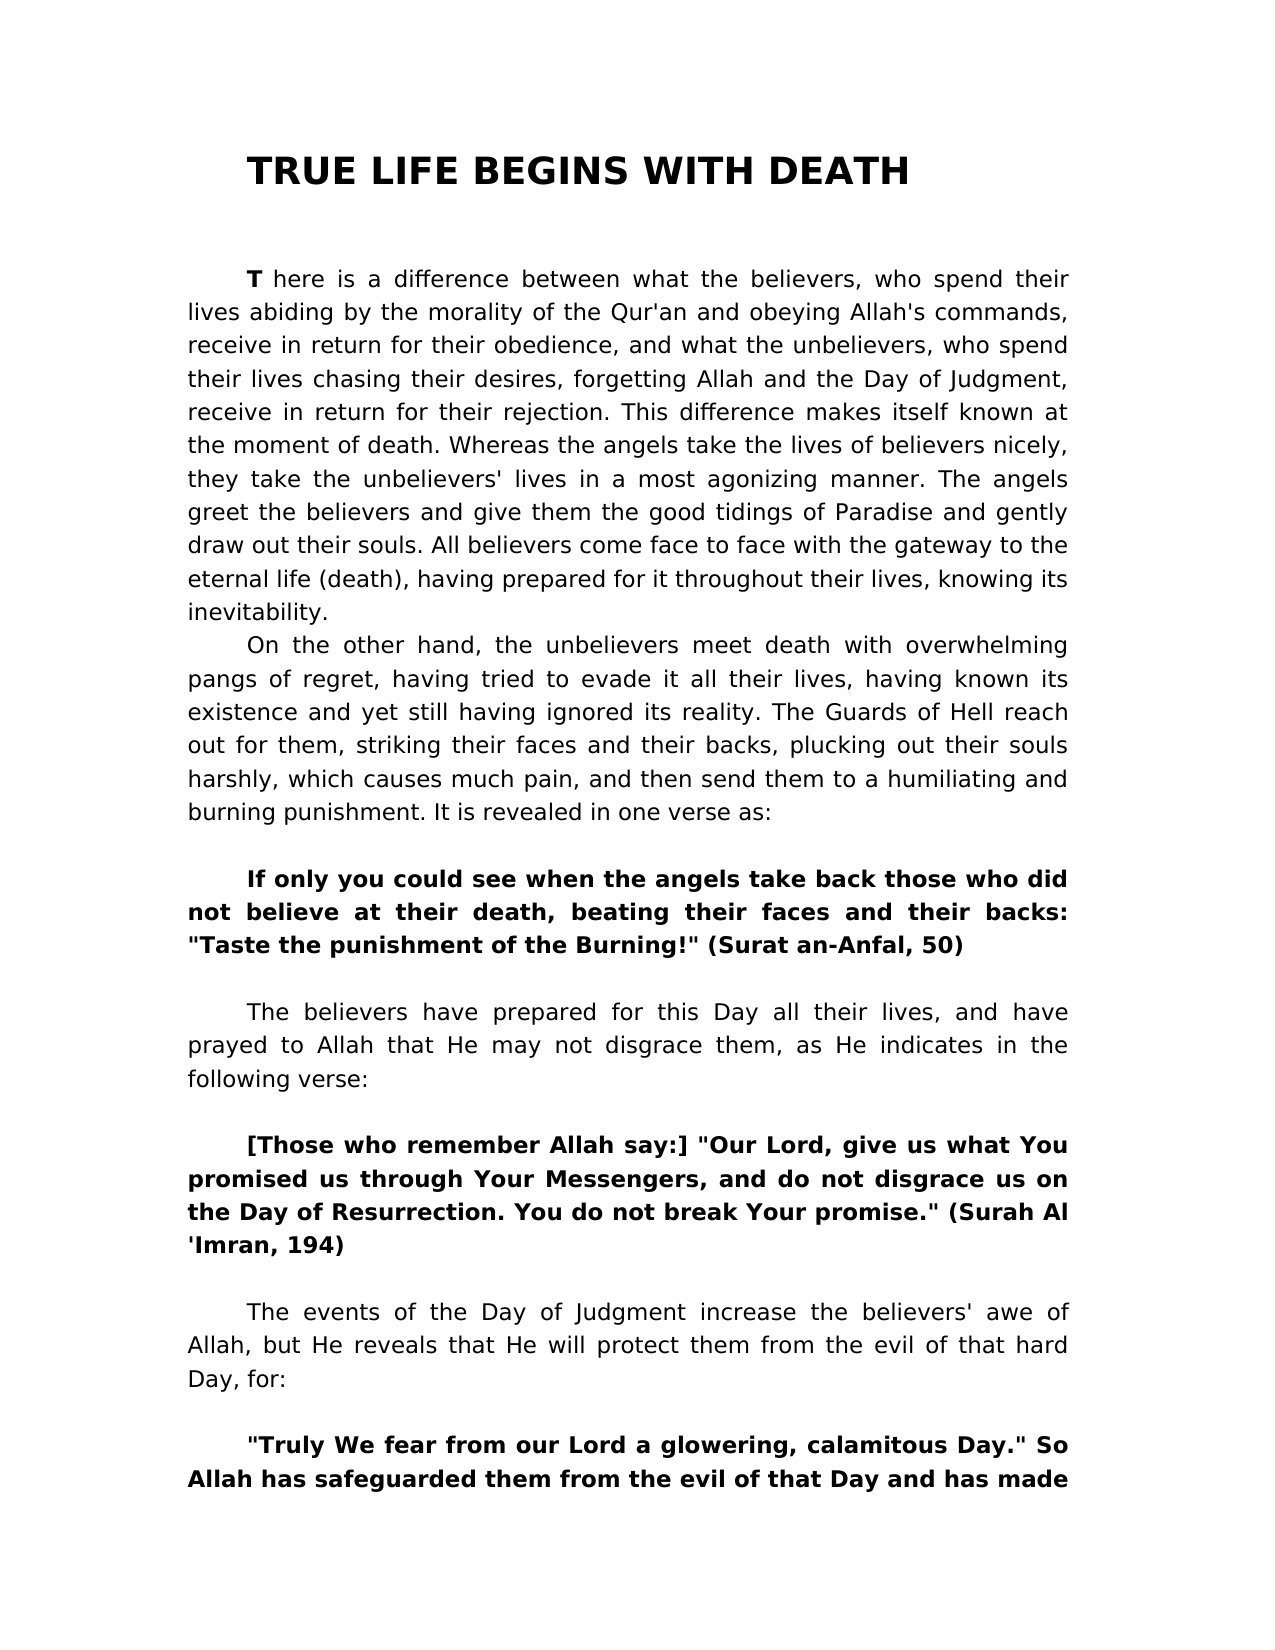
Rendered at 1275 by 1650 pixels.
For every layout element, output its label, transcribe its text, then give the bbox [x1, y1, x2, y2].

text There is a difference between what the believers, who spend their lives abiding by the morality of the Qur'an and obeying Allah's commands, receive in return for their obedience, and what the unbelievers, who spend their lives chasing their desires, forgetting Allah and the Day of Judgment, receive in return for their rejection. This difference makes itself known at the moment of death. Whereas the angels take the lives of believers nicely, they take the unbelievers' lives in a most agonizing manner. The angels greet the believers and give them the good tidings of Paradise and gently draw out their souls. All believers come face to face with the gateway to the eternal life (death), having prepared for it throughout their lives, knowing its inevitability. [187, 260, 1070, 627]
text TRUE LIFE BEGINS WITH DEATH [187, 150, 1070, 194]
text [Those who remember Allah say:] "Our Lord, give us what You promised us through Your Messengers, and do not disgrace us on the Day of Resurrection. You do not break Your promise." (Surah Al 'Imran, 194) [187, 1127, 1070, 1260]
text "Truly We fear from our Lord a glowering, calamitous Day." So Allah has safeguarded them from the evil of that Day and has made [187, 1427, 1070, 1494]
text The believers have prepared for this Day all their lives, and have prayed to Allah that He may not disgrace them, as He indicates in the following verse: [187, 994, 1070, 1094]
text On the other hand, the unbelievers meet death with overwhelming pangs of regret, having tried to evade it all their lives, having known its existence and yet still having ignored its reality. The Guards of Hell reach out for them, striking their faces and their backs, plucking out their souls harshly, which causes much pain, and then send them to a humiliating and burning punishment. It is revealed in one verse as: [187, 627, 1070, 827]
text The events of the Day of Judgment increase the believers' awe of Allah, but He reveals that He will protect them from the evil of that hard Day, for: [187, 1294, 1070, 1394]
text If only you could see when the angels take back those who did not believe at their death, beating their faces and their backs: "Taste the punishment of the Burning!" (Surat an-Anfal, 50) [187, 860, 1070, 960]
